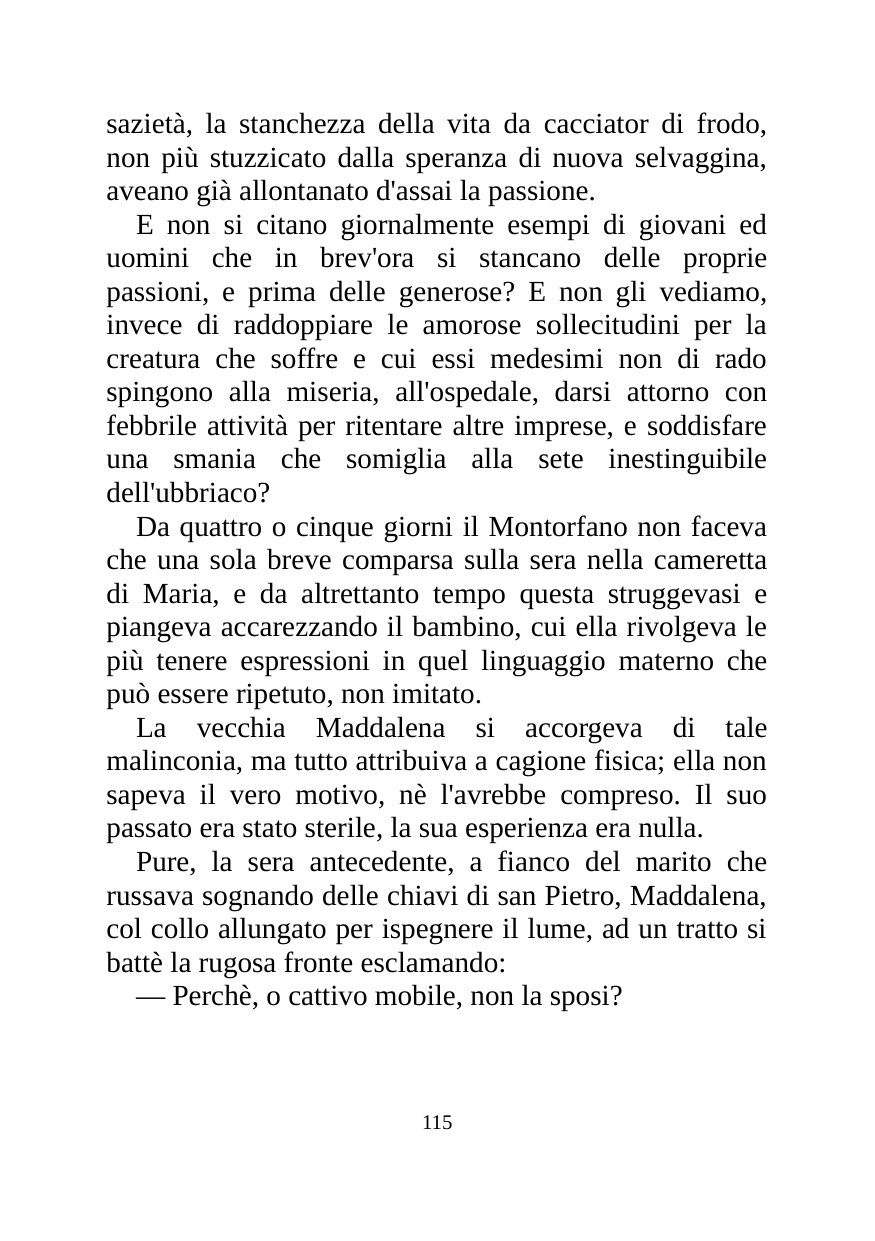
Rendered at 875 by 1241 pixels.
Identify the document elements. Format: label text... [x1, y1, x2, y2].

text Pure, la sera antecedente, a fianco del marito che russava sognando delle chiavi di san Pietro, Maddalena, col collo allungato per ispegnere il lume, ad un tratto si battè la rugosa fronte esclamando: [106, 844, 768, 978]
text sazietà, la stanchezza della vita da cacciator di frodo, non più stuzzicato dalla speranza di nuova selvaggina, aveano già allontanato d'assai la passione. [106, 106, 768, 207]
text — Perchè, o cattivo mobile, non la sposi? [106, 978, 768, 1012]
text La vecchia Maddalena si accorgeva di tale malinconia, ma tutto attribuiva a cagione fisica; ella non sapeva il vero motivo, nè l'avrebbe compreso. Il suo passato era stato sterile, la sua esperienza era nulla. [106, 710, 768, 844]
text E non si citano giornalmente esempi di giovani ed uomini che in brev'ora si stancano delle proprie passioni, e prima delle generose? E non gli vediamo, invece di raddoppiare le amorose sollecitudini per la creatura che soffre e cui essi medesimi non di rado spingono alla miseria, all'ospedale, darsi attorno con febbrile attività per ritentare altre imprese, e soddisfare una smania che somiglia alla sete inestinguibile dell'ubbriaco? [106, 207, 768, 509]
text Da quattro o cinque giorni il Montorfano non faceva che una sola breve comparsa sulla sera nella cameretta di Maria, e da altrettanto tempo questa struggevasi e piangeva accarezzando il bambino, cui ella rivolgeva le più tenere espressioni in quel linguaggio materno che può essere ripetuto, non imitato. [106, 509, 768, 710]
